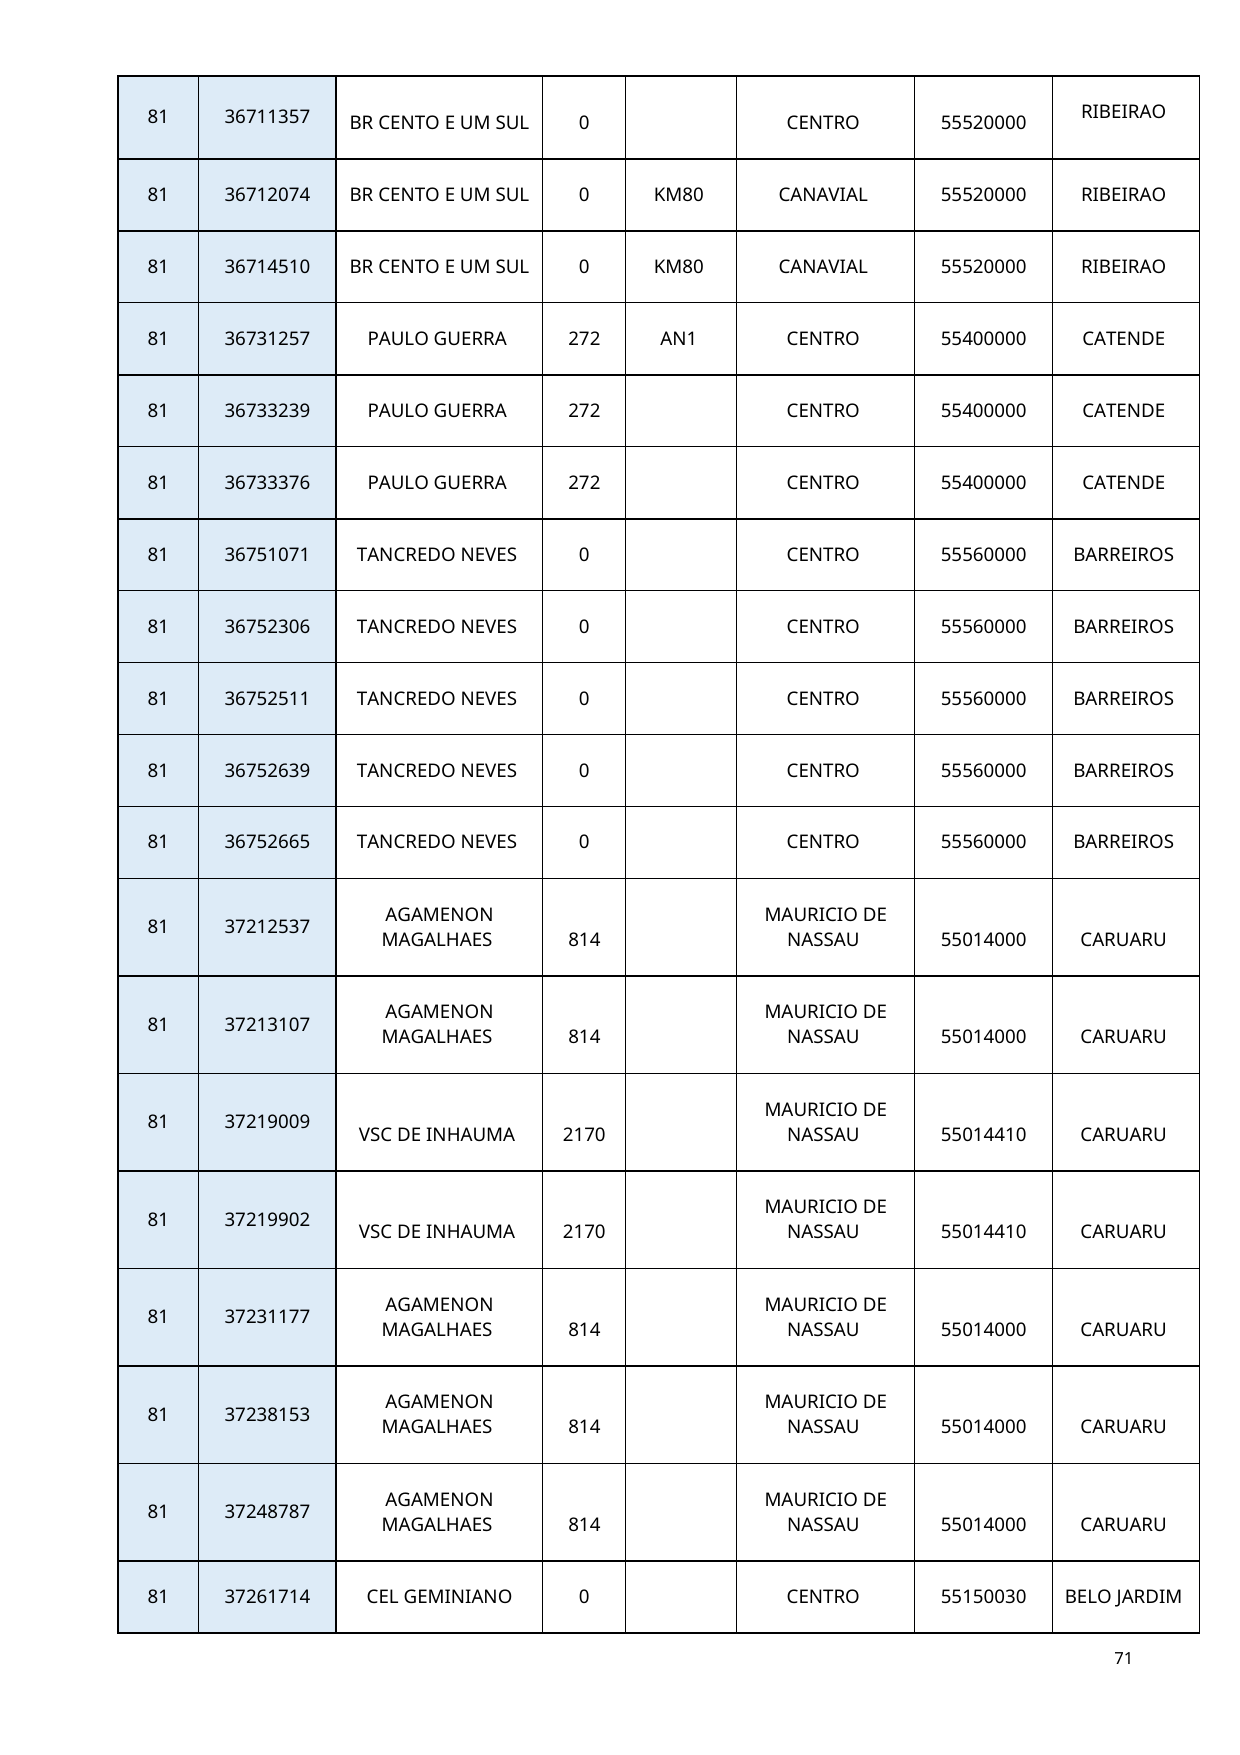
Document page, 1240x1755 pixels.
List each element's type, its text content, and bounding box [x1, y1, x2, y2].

table_cell 0 [543, 663, 625, 734]
table_cell MAURICIO DE NASSAU [737, 977, 914, 1073]
table_cell TANCREDO NEVES [337, 807, 542, 878]
table_cell 55150030 [915, 1562, 1052, 1632]
table_cell CENTRO [737, 663, 914, 734]
table_cell CARUARU [1053, 1464, 1199, 1560]
table_cell BARREIROS [1053, 807, 1199, 878]
table_cell 37219009 [199, 1074, 335, 1170]
table_cell 37212537 [199, 879, 335, 975]
table_cell 55520000 [915, 232, 1052, 302]
table_cell [626, 591, 736, 662]
table_cell CATENDE [1053, 303, 1199, 374]
table_cell 37261714 [199, 1562, 335, 1632]
table_cell 55560000 [915, 520, 1052, 590]
table_cell 0 [543, 160, 625, 230]
table_cell 81 [119, 1074, 198, 1170]
table_cell CENTRO [737, 807, 914, 878]
table_cell 81 [119, 1464, 198, 1560]
table_cell 36752639 [199, 735, 335, 806]
table_cell 55014000 [915, 1367, 1052, 1463]
table_cell CENTRO [737, 447, 914, 518]
table_cell TANCREDO NEVES [337, 735, 542, 806]
table_cell 36712074 [199, 160, 335, 230]
table_cell 81 [119, 303, 198, 374]
table_cell 0 [543, 735, 625, 806]
table_cell 36733239 [199, 376, 335, 446]
table_cell 36752665 [199, 807, 335, 878]
table_cell CARUARU [1053, 977, 1199, 1073]
table_cell 36731257 [199, 303, 335, 374]
table_cell CATENDE [1053, 447, 1199, 518]
table_cell CENTRO [737, 520, 914, 590]
table_cell 55014410 [915, 1074, 1052, 1170]
table_cell BARREIROS [1053, 591, 1199, 662]
table_cell 36733376 [199, 447, 335, 518]
table_cell 81 [119, 376, 198, 446]
table_cell VSC DE INHAUMA [337, 1074, 542, 1170]
table_cell 55014000 [915, 1269, 1052, 1365]
table_cell BARREIROS [1053, 520, 1199, 590]
table_cell RIBEIRAO [1053, 232, 1199, 302]
table_cell [626, 1074, 736, 1170]
table_cell 55520000 [915, 160, 1052, 230]
table_cell CENTRO [737, 303, 914, 374]
table_cell 55014410 [915, 1172, 1052, 1268]
table_cell AGAMENON MAGALHAES [337, 1367, 542, 1463]
table_cell [626, 1172, 736, 1268]
table_cell CARUARU [1053, 1269, 1199, 1365]
table_cell CENTRO [737, 735, 914, 806]
table_cell 55560000 [915, 735, 1052, 806]
table_cell TANCREDO NEVES [337, 663, 542, 734]
table_cell 36752511 [199, 663, 335, 734]
table_cell 55560000 [915, 663, 1052, 734]
table_cell TANCREDO NEVES [337, 520, 542, 590]
table_cell 81 [119, 977, 198, 1073]
table_cell [626, 77, 736, 158]
table_cell 2170 [543, 1074, 625, 1170]
table_cell 81 [119, 77, 198, 158]
table_cell BARREIROS [1053, 735, 1199, 806]
table_cell 81 [119, 1562, 198, 1632]
table_cell 81 [119, 160, 198, 230]
table_cell [626, 1464, 736, 1560]
table_cell PAULO GUERRA [337, 376, 542, 446]
table_cell AN1 [626, 303, 736, 374]
table_cell CANAVIAL [737, 232, 914, 302]
table_cell BELO JARDIM [1053, 1562, 1199, 1632]
table_cell 81 [119, 447, 198, 518]
table_cell [626, 879, 736, 975]
table_cell [626, 376, 736, 446]
table_cell [626, 1269, 736, 1365]
table_cell PAULO GUERRA [337, 447, 542, 518]
table_cell 81 [119, 520, 198, 590]
table_cell 55014000 [915, 1464, 1052, 1560]
table_cell 272 [543, 447, 625, 518]
table_cell CARUARU [1053, 1367, 1199, 1463]
table_cell 37248787 [199, 1464, 335, 1560]
table_cell [626, 447, 736, 518]
table_cell KM80 [626, 232, 736, 302]
table_cell KM80 [626, 160, 736, 230]
table_cell 55014000 [915, 977, 1052, 1073]
table_cell 36752306 [199, 591, 335, 662]
table_cell 55520000 [915, 77, 1052, 158]
table_cell 81 [119, 232, 198, 302]
table_cell CENTRO [737, 1562, 914, 1632]
table_cell CENTRO [737, 591, 914, 662]
table_cell 37219902 [199, 1172, 335, 1268]
table_cell MAURICIO DE NASSAU [737, 879, 914, 975]
table_cell RIBEIRAO [1053, 160, 1199, 230]
table_cell 81 [119, 663, 198, 734]
table_cell 0 [543, 1562, 625, 1632]
table_cell 0 [543, 807, 625, 878]
table_cell VSC DE INHAUMA [337, 1172, 542, 1268]
table_cell 0 [543, 520, 625, 590]
table_cell [626, 1367, 736, 1463]
table_cell 81 [119, 1367, 198, 1463]
table_cell CANAVIAL [737, 160, 914, 230]
table_cell 814 [543, 879, 625, 975]
table_cell 37231177 [199, 1269, 335, 1365]
table_cell 0 [543, 77, 625, 158]
table_cell 36711357 [199, 77, 335, 158]
table_cell 37213107 [199, 977, 335, 1073]
table_cell 37238153 [199, 1367, 335, 1463]
table_cell 0 [543, 591, 625, 662]
table_cell RIBEIRAO [1053, 77, 1199, 158]
table_cell [626, 663, 736, 734]
table_cell 55400000 [915, 376, 1052, 446]
table_cell MAURICIO DE NASSAU [737, 1172, 914, 1268]
table_cell CENTRO [737, 77, 914, 158]
table_cell 814 [543, 977, 625, 1073]
table_cell CARUARU [1053, 1074, 1199, 1170]
table_cell [626, 807, 736, 878]
table_cell 55400000 [915, 447, 1052, 518]
table_cell PAULO GUERRA [337, 303, 542, 374]
table_cell 55560000 [915, 591, 1052, 662]
table_cell [626, 977, 736, 1073]
table_cell 55014000 [915, 879, 1052, 975]
table_cell 81 [119, 807, 198, 878]
table_cell CEL GEMINIANO [337, 1562, 542, 1632]
table_cell CENTRO [737, 376, 914, 446]
table_cell 2170 [543, 1172, 625, 1268]
table_cell BR CENTO E UM SUL [337, 160, 542, 230]
table_cell AGAMENON MAGALHAES [337, 1464, 542, 1560]
table_cell 814 [543, 1464, 625, 1560]
table_cell 36714510 [199, 232, 335, 302]
table_cell 814 [543, 1367, 625, 1463]
table_cell BARREIROS [1053, 663, 1199, 734]
table_cell 55560000 [915, 807, 1052, 878]
table_cell MAURICIO DE NASSAU [737, 1464, 914, 1560]
table_cell [626, 520, 736, 590]
table_cell MAURICIO DE NASSAU [737, 1074, 914, 1170]
table_cell [626, 735, 736, 806]
table_cell TANCREDO NEVES [337, 591, 542, 662]
table_cell 0 [543, 232, 625, 302]
table_cell MAURICIO DE NASSAU [737, 1269, 914, 1365]
table_cell CARUARU [1053, 879, 1199, 975]
table_cell 272 [543, 303, 625, 374]
table_cell [626, 1562, 736, 1632]
table_cell BR CENTO E UM SUL [337, 77, 542, 158]
table_cell 81 [119, 591, 198, 662]
table_cell AGAMENON MAGALHAES [337, 879, 542, 975]
table_cell 81 [119, 879, 198, 975]
table_cell 36751071 [199, 520, 335, 590]
table_cell BR CENTO E UM SUL [337, 232, 542, 302]
table_cell 81 [119, 1172, 198, 1268]
table_cell AGAMENON MAGALHAES [337, 1269, 542, 1365]
table_cell CATENDE [1053, 376, 1199, 446]
table_cell 272 [543, 376, 625, 446]
table_cell CARUARU [1053, 1172, 1199, 1268]
table_cell 55400000 [915, 303, 1052, 374]
table_cell 814 [543, 1269, 625, 1365]
table_cell 81 [119, 1269, 198, 1365]
table_cell MAURICIO DE NASSAU [737, 1367, 914, 1463]
table_cell AGAMENON MAGALHAES [337, 977, 542, 1073]
table_cell 81 [119, 735, 198, 806]
